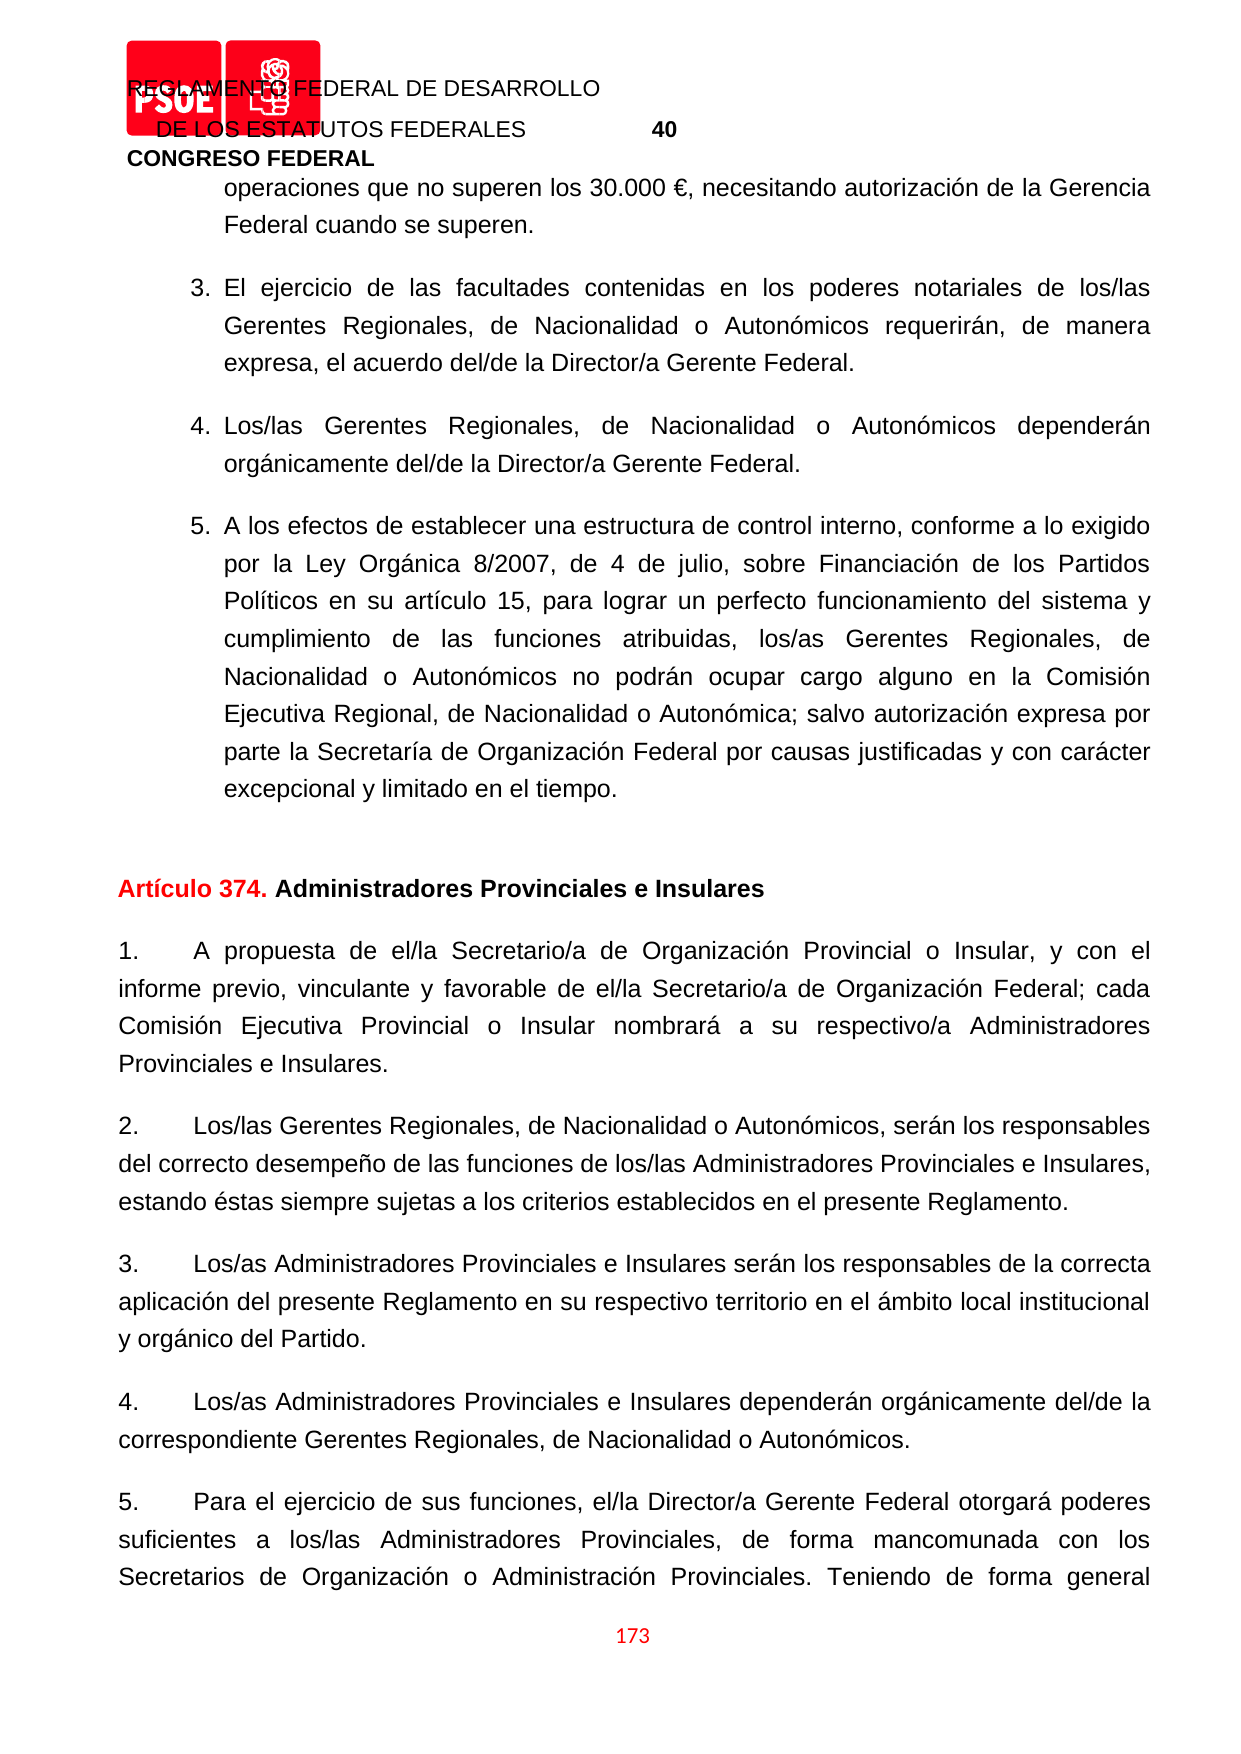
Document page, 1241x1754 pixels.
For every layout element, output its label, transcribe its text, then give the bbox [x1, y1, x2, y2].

list Los/las Gerentes Regionales, de Nacionalidad o Autonómicos dependerán orgánicamente del/de la Director/a Gerente Federal. [190, 411, 1152, 477]
list El ejercicio de las facultades contenidas en los poderes notariales de los/las Gerentes Regionales, de Nacionalidad o Autonómicos requerirán, de manera expresa, el acuerdo del/de la Director/a Gerente Federal. [190, 273, 1152, 377]
list Los/as Administradores Provinciales e Insulares serán los responsables de la correcta aplicación del presente Reglamento en su respectivo territorio en el ámbito local institucional y orgánico del Partido. [118, 1249, 1152, 1353]
list Para el ejercicio de sus funciones, el/la Director/a Gerente Federal otorgará poderes suficientes a los/las Administradores Provinciales, de forma mancomunada con los Secretarios de Organización o Administración Provinciales. Teniendo de forma general [118, 1487, 1152, 1591]
text Artículo 374. Administradores Provinciales e Insulares [117, 874, 1152, 903]
list Los/as Administradores Provinciales e Insulares dependerán orgánicamente del/de la correspondiente Gerentes Regionales, de Nacionalidad o Autonómicos. [118, 1387, 1152, 1453]
list A propuesta de el/la Secretario/a de Organización Provincial o Insular, y con el informe previo, vinculante y favorable de el/la Secretario/a de Organización Federal; cada Comisión Ejecutiva Provincial o Insular nombrará a su respectivo/a Administradores Provinciales e Insulares. [118, 936, 1152, 1077]
list operaciones que no superen los 30.000 €, necesitando autorización de la Gerencia Federal cuando se superen. [190, 173, 1152, 239]
list Los/las Gerentes Regionales, de Nacionalidad o Autonómicos, serán los responsables del correcto desempeño de las funciones de los/las Administradores Provinciales e Insulares, estando éstas siempre sujetas a los criterios establecidos en el presente Reglamento. [118, 1111, 1152, 1215]
list A los efectos de establecer una estructura de control interno, conforme a lo exigido por la Ley Orgánica 8/2007, de 4 de julio, sobre Financiación de los Partidos Políticos en su artículo 15, para lograr un perfecto funcionamiento del sistema y cumplimiento de las funciones atribuidas, los/as Gerentes Regionales, de Nacionalidad o Autonómicos no podrán ocupar cargo alguno en la Comisión Ejecutiva Regional, de Nacionalidad o Autonómica; salvo autorización expresa por parte la Secretaría de Organización Federal por causas justificadas y con carácter excepcional y limitado en el tiempo. [190, 511, 1152, 803]
